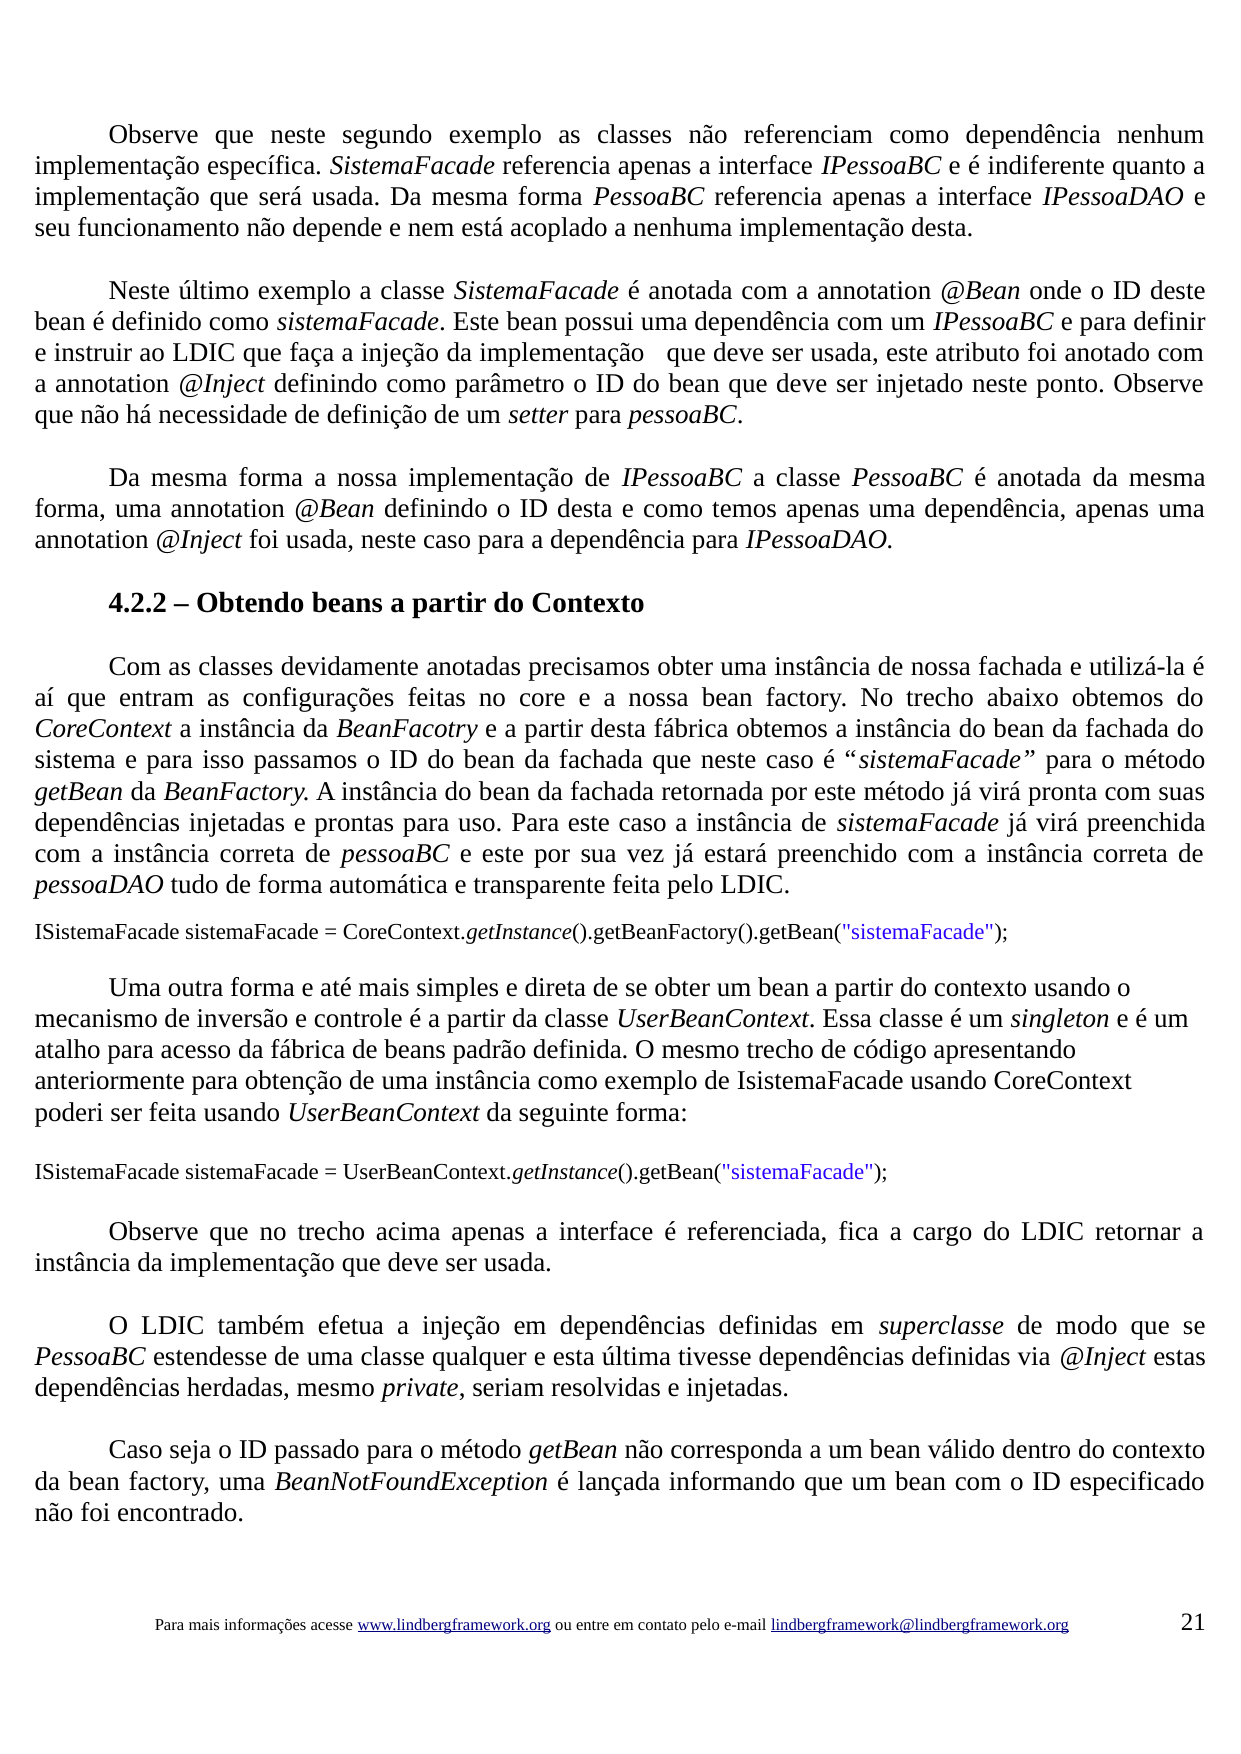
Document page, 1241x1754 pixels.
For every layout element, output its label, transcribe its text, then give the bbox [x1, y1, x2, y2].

text ISistemaFacade sistemaFacade = UserBeanContext.getInstance().getBean("sistemaFacade"); [34, 1158, 1206, 1184]
text O LDIC também efetua a injeção em dependências definidas em superclasse de modo que se PessoaBC estendesse de uma classe qualquer e esta última tivesse dependências definidas via @Inject estas dependências herdadas, mesmo private, seriam resolvidas e injetadas. [34, 1309, 1206, 1402]
text Observe que neste segundo exemplo as classes não referenciam como dependência nenhum implementação específica. SistemaFacade referencia apenas a interface IPessoaBC e é indiferente quanto a implementação que será usada. Da mesma forma PessoaBC referencia apenas a interface IPessoaDAO e seu funcionamento não depende e nem está acoplado a nenhuma implementação desta. [34, 118, 1206, 243]
text Caso seja o ID passado para o método getBean não corresponda a um bean válido dentro do contexto da bean factory, uma BeanNotFoundException é lançada informando que um bean com o ID especificado não foi encontrado. [34, 1433, 1206, 1527]
text Com as classes devidamente anotadas precisamos obter uma instância de nossa fachada e utilizá-la é aí que entram as configurações feitas no core e a nossa bean factory. No trecho abaixo obtemos do CoreContext a instância da BeanFacotry e a partir desta fábrica obtemos a instância do bean da fachada do sistema e para isso passamos o ID do bean da fachada que neste caso é “sistemaFacade” para o método getBean da BeanFactory. A instância do bean da fachada retornada por este método já virá pronta com suas dependências injetadas e prontas para uso. Para este caso a instância de sistemaFacade já virá preenchida com a instância correta de pessoaBC e este por sua vez já estará preenchido com a instância correta de pessoaDAO tudo de forma automática e transparente feita pelo LDIC. [34, 650, 1206, 899]
text 4.2.2 – Obtendo beans a partir do Contexto [34, 585, 1206, 619]
text Uma outra forma e até mais simples e direta de se obter um bean a partir do contexto usando o mecanismo de inversão e controle é a partir da classe UserBeanContext. Essa classe é um singleton e é um atalho para acesso da fábrica de beans padrão definida. O mesmo trecho de código apresentando anteriormente para obtenção de uma instância como exemplo de IsistemaFacade usando CoreContext poderi ser feita usando UserBeanContext da seguinte forma: [34, 971, 1206, 1127]
text Observe que no trecho acima apenas a interface é referenciada, fica a cargo do LDIC retornar a instância da implementação que deve ser usada. [34, 1215, 1206, 1278]
text Da mesma forma a nossa implementação de IPessoaBC a classe PessoaBC é anotada da mesma forma, uma annotation @Bean definindo o ID desta e como temos apenas uma dependência, apenas uma annotation @Inject foi usada, neste caso para a dependência para IPessoaDAO. [34, 461, 1206, 554]
text Neste último exemplo a classe SistemaFacade é anotada com a annotation @Bean onde o ID deste bean é definido como sistemaFacade. Este bean possui uma dependência com um IPessoaBC e para definir e instruir ao LDIC que faça a injeção da implementação que deve ser usada, este atributo foi anotado com a annotation @Inject definindo como parâmetro o ID do bean que deve ser injetado neste ponto. Observe que não há necessidade de definição de um setter para pessoaBC. [34, 274, 1206, 429]
text ISistemaFacade sistemaFacade = CoreContext.getInstance().getBeanFactory().getBean("sistemaFacade"); [34, 918, 1206, 945]
